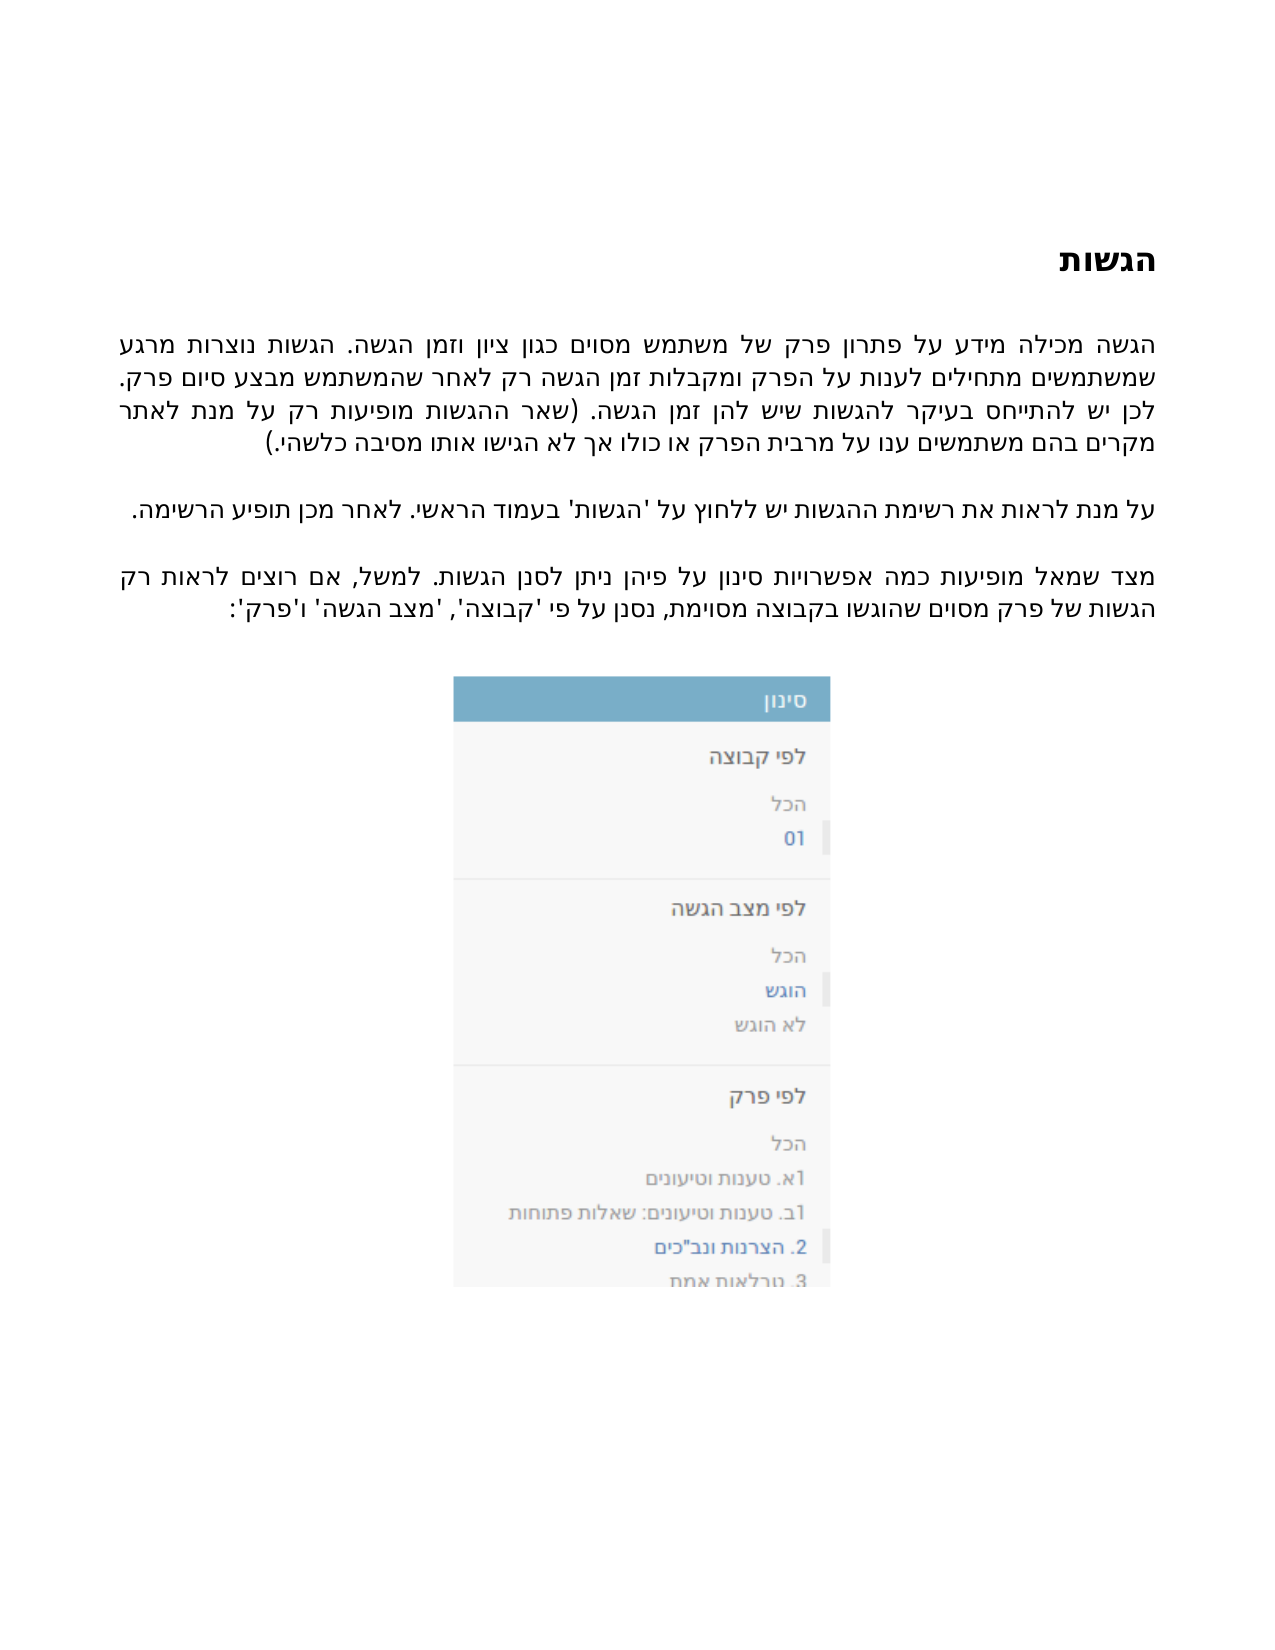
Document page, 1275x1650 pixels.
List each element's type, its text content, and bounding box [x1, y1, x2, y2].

text מצד שמאל מופיעות כמה אפשרויות סינון על פיהן ניתן לסנן הגשות. למשל, אם רוצים לראות רק הגשות של פרק מסוים שהוגשו בקבוצה מסוימת, נסנן על פי 'קבוצה', 'מצב הגשה' ו'פרק': [118, 563, 1157, 628]
subtitle הגשות [118, 241, 1157, 285]
text הגשה מכילה מידע על פתרון פרק של משתמש מסוים כגון ציון וזמן הגשה. הגשות נוצרות מרגע שמשתמשים מתחילים לענות על הפרק ומקבלות זמן הגשה רק לאחר שהמשתמש מבצע סיום פרק. לכן יש להתייחס בעיקר להגשות שיש להן זמן הגשה. (שאר ההגשות מופיעות רק על מנת לאתר מקרים בהם משתמשים ענו על מרבית הפרק או כולו אך לא הגישו אותו מסיבה כלשהי.) [118, 331, 1157, 462]
picture [436, 661, 839, 1287]
text על מנת לראות את רשימת ההגשות יש ללחוץ על 'הגשות' בעמוד הראשי. לאחר מכן תופיע הרשימה. [118, 496, 1157, 528]
